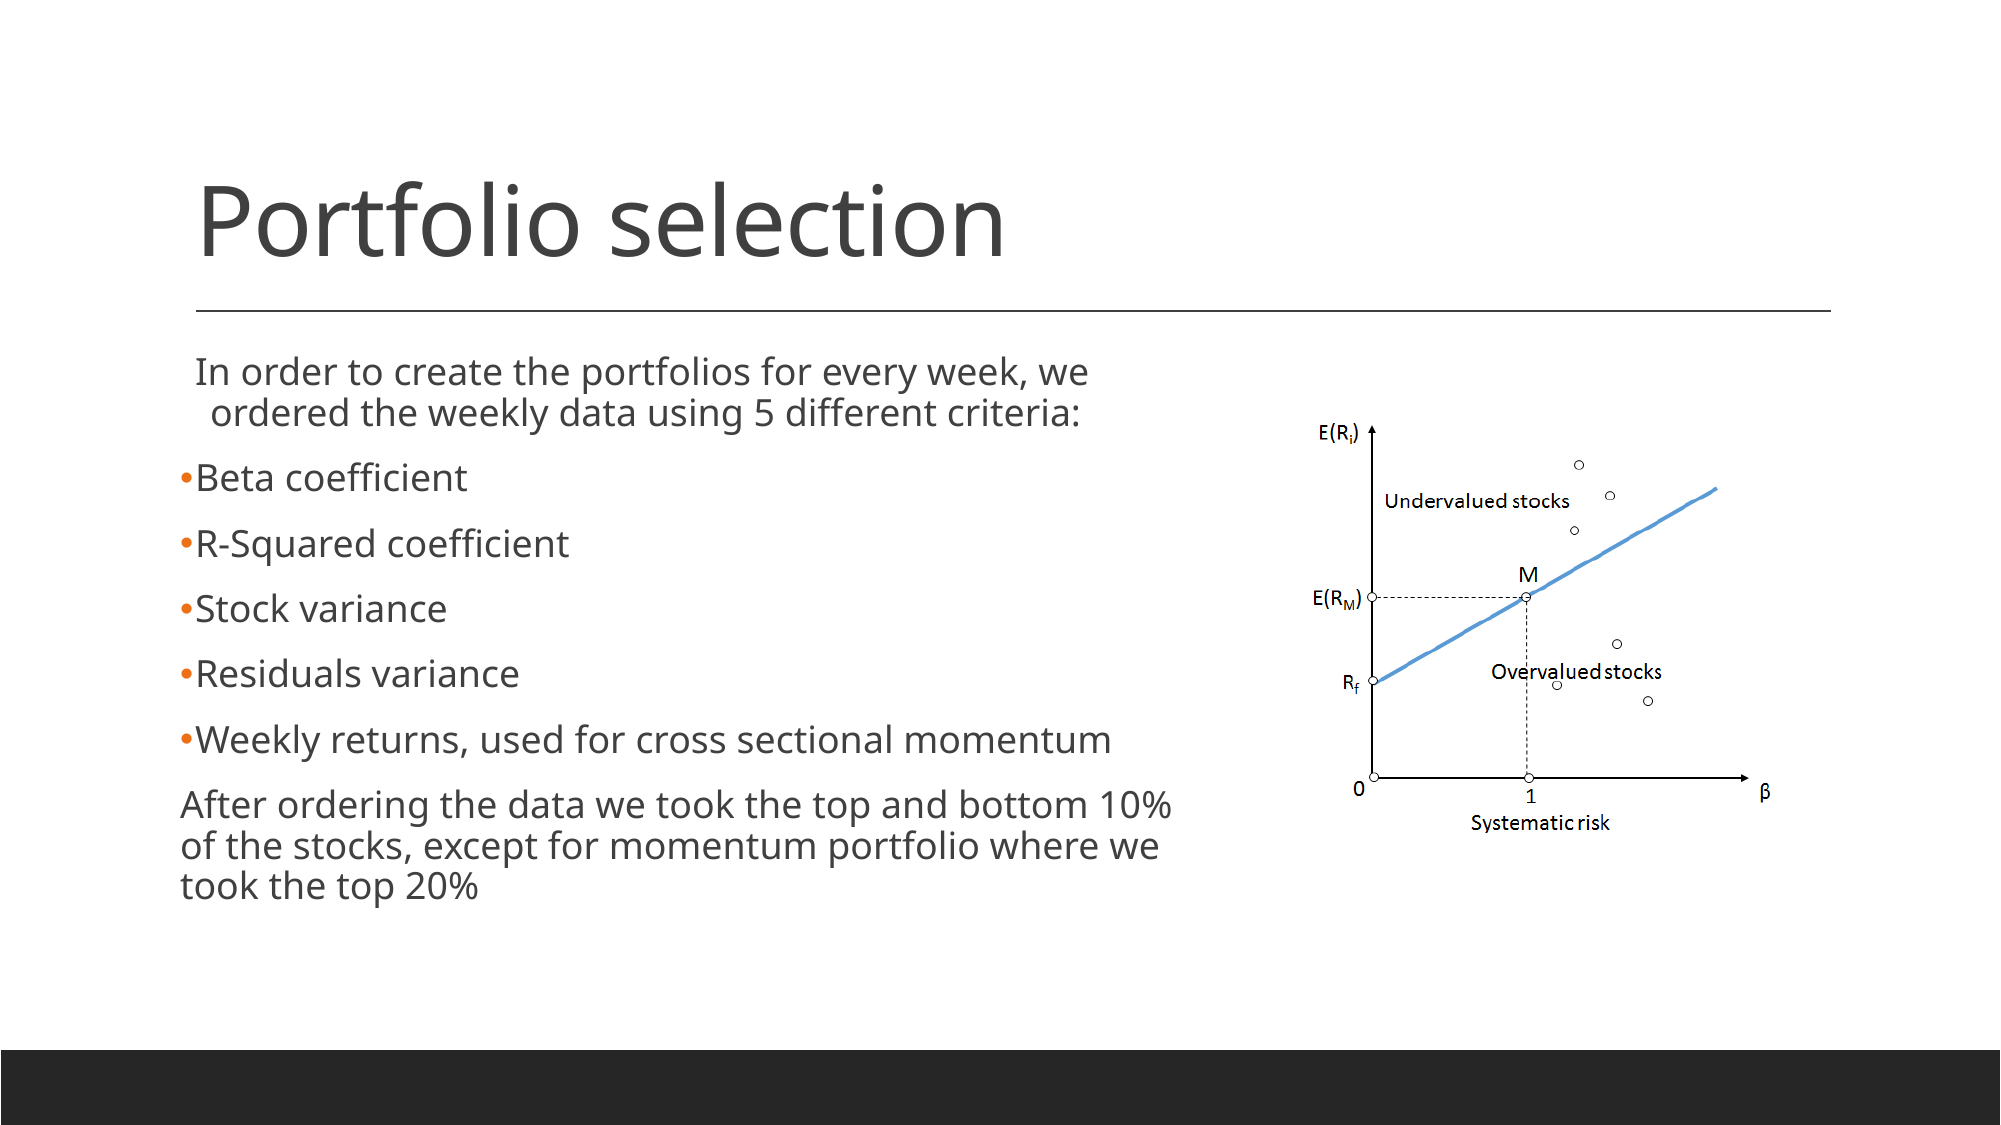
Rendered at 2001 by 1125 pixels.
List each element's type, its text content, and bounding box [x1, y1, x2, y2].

picture [1297, 409, 1851, 863]
list In order to create the portfolios for every week, we ordered the weekly data using 5 different criteria: Beta coefficient R-Squared coefficient Stock variance Residuals variance Weekly returns, used for cross sectional momentum After ordering the data we took the top and bottom 10% of the stocks, except for momentum portfolio where we took the top 20% [180, 345, 1177, 978]
title Portfolio selection [180, 47, 1831, 286]
